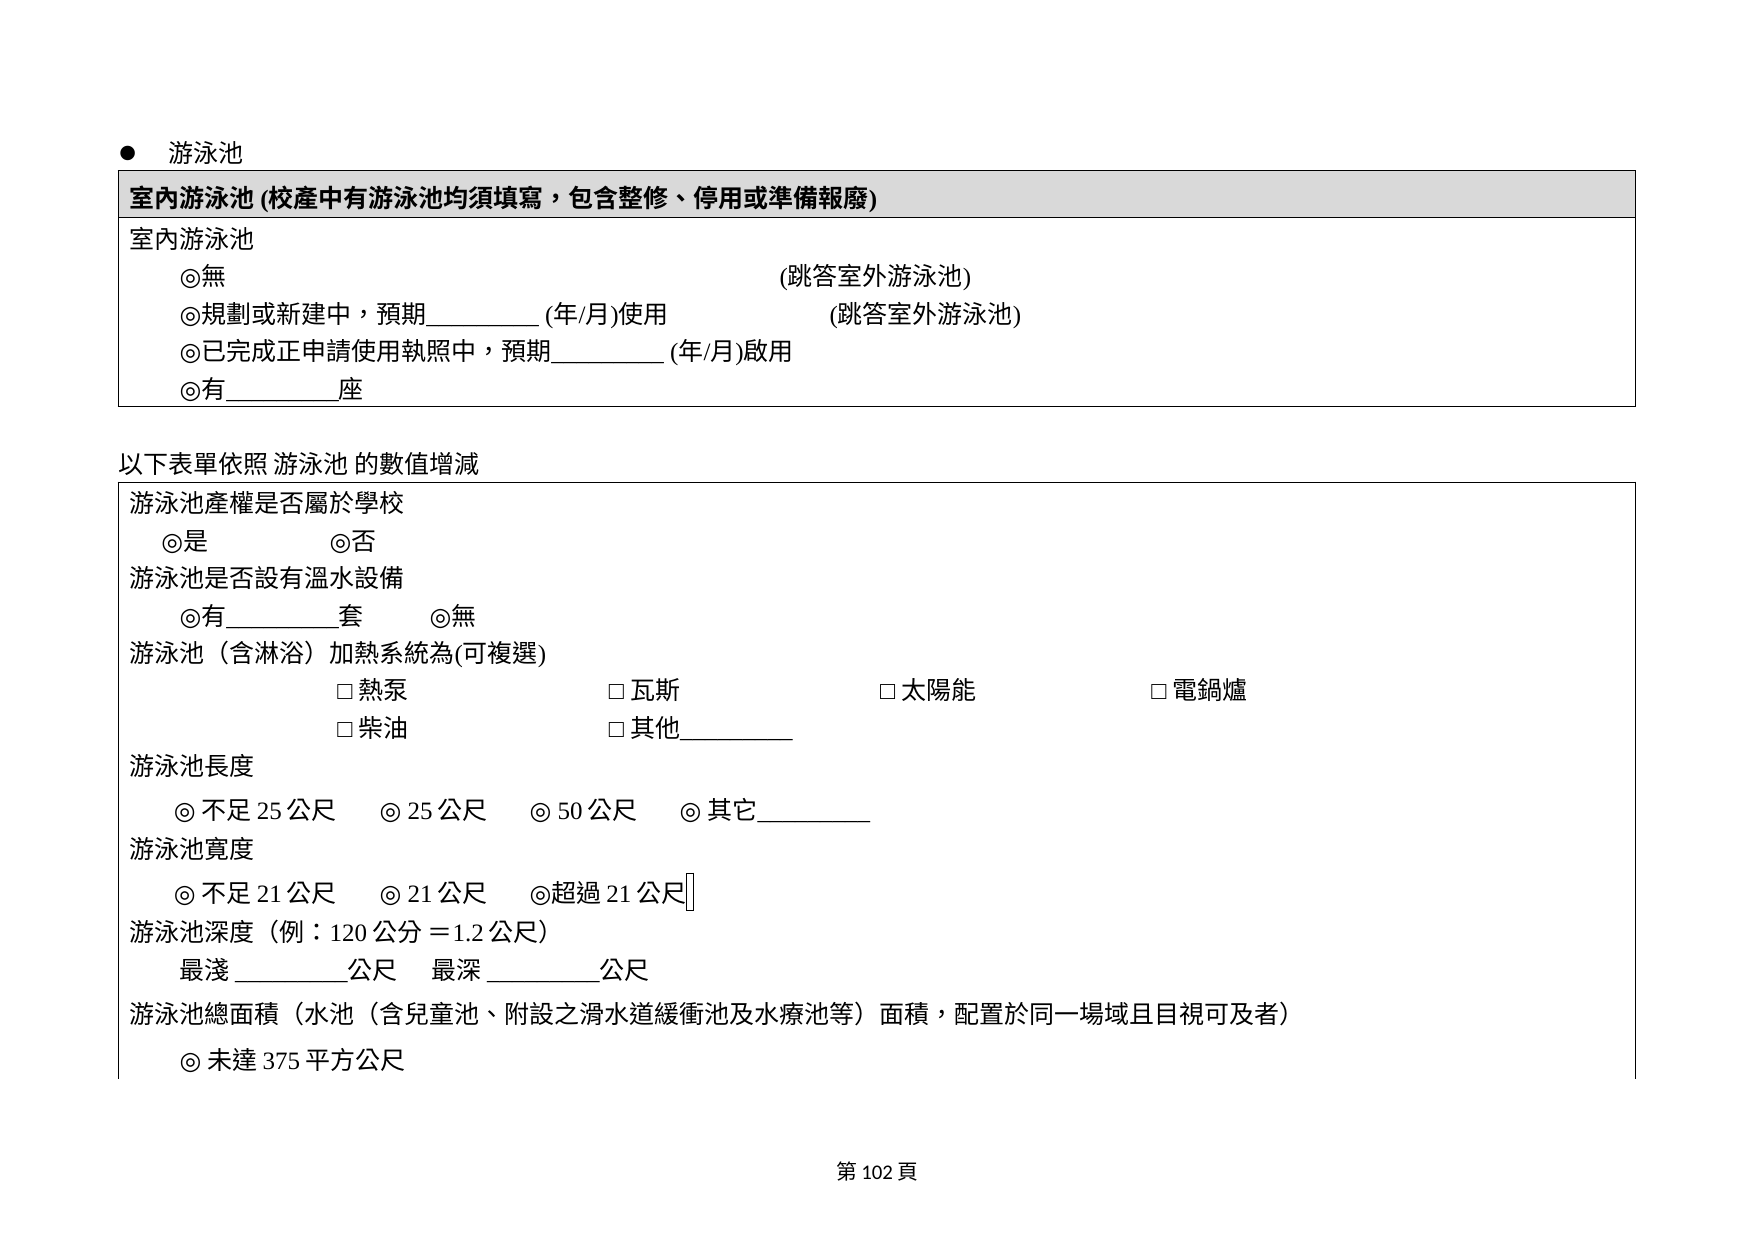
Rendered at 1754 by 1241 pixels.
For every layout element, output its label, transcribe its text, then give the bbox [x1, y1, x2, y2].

table_cell □ 其他_________ [606, 708, 1148, 745]
table_cell 室內游泳池 ◎無 (跳答室外游泳池) ◎規劃或新建中，預期_________ (年/月)使用 (跳答室外游泳池) ◎已完成正申請使用執照中，預期_________ (年/月)啟用 ◎有_________座 [119, 218, 1635, 406]
table_header 室內游泳池 (校產中有游泳池均須填寫，包含整修、停用或準備報廢) [119, 171, 1635, 217]
table_cell 游泳池是否設有溫水設備 ◎有_________套 ◎無 [119, 558, 1635, 633]
table_header □ 熱泵 [334, 670, 606, 708]
table_cell 游泳池（含淋浴）加熱系統為(可複選) [119, 633, 1635, 745]
table_header □ 電鍋爐 [1148, 670, 1420, 708]
table_header □ 瓦斯 [606, 670, 877, 708]
table_cell [1148, 708, 1420, 745]
table_header 游泳池產權是否屬於學校 ◎是 ◎否 [119, 483, 1635, 558]
table_cell 游泳池寛度 ◎ 不足21公尺 ◎ 21公尺 ◎超過21公尺 [119, 829, 1635, 912]
table_cell □ 柴油 [334, 708, 606, 745]
table_header □ 太陽能 [877, 670, 1148, 708]
table_cell 游泳池深度（例：120公分 ＝1.2公尺） 最淺 _________公尺 最深 _________公尺 [119, 912, 1635, 987]
list 游泳池 [118, 133, 1636, 170]
text 以下表單依照 游泳池 的數值增減 [118, 444, 1636, 482]
table_cell 游泳池長度 ◎ 不足25公尺 ◎ 25公尺 ◎ 50公尺 ◎ 其它_________ [119, 745, 1635, 828]
table_cell 游泳池總面積（水池（含兒童池、附設之滑水道緩衝池及水療池等）面積，配置於同一場域且目視可及者） ◎ 未達375平方公尺 [119, 987, 1635, 1078]
